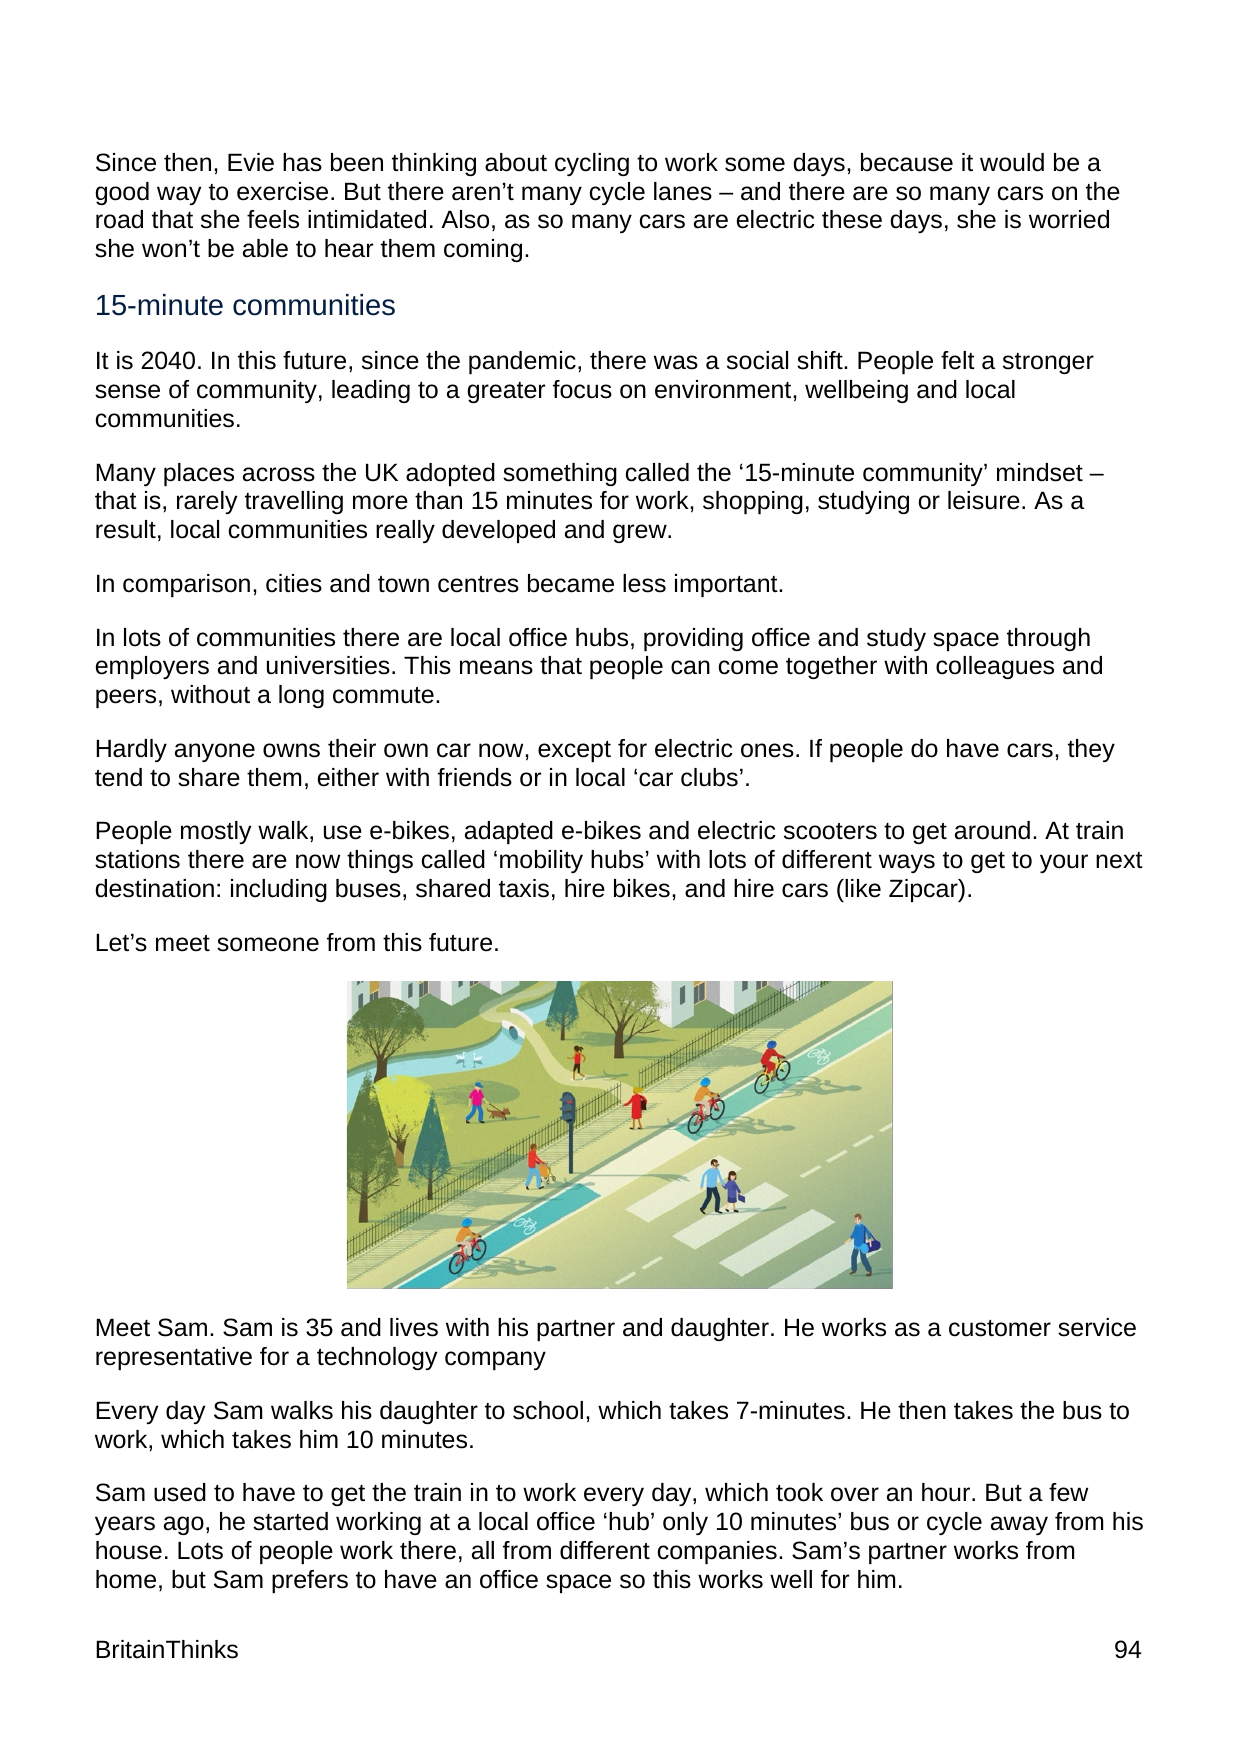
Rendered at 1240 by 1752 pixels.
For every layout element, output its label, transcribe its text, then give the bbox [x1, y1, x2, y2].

text Let’s meet someone from this future. [94, 927, 1145, 956]
text Meet Sam. Sam is 35 and lives with his partner and daughter. He works as a customer service representative for a technology company [94, 1313, 1145, 1371]
text Every day Sam walks his daughter to school, which takes 7-minutes. He then takes the bus to work, which takes him 10 minutes. [94, 1396, 1145, 1453]
text Hardly anyone owns their own car now, except for electric ones. If people do have cars, they tend to share them, either with friends or in local ‘car clubs’. [94, 734, 1145, 791]
text People mostly walk, use e-bikes, adapted e-bikes and electric scooters to get around. At train stations there are now things called ‘mobility hubs’ with lots of different ways to get to your next destination: including buses, shared taxis, hire bikes, and hire cars (like Zipcar). [94, 816, 1145, 902]
text It is 2040. In this future, since the pandemic, there was a social shift. People felt a stronger sense of community, leading to a greater focus on environment, wellbeing and local communities. [94, 346, 1145, 432]
subtitle 15-minute communities [94, 288, 1145, 321]
text Since then, Evie has been thinking about cycling to work some days, because it would be a good way to exercise. But there aren’t many cycle lanes – and there are so many cars on the road that she feels intimidated. Also, as so many cars are electric these days, she is worried she won’t be able to hear them coming. [94, 148, 1145, 263]
text Sam used to have to get the train in to work every day, which took over an hour. But a few years ago, he started working at a local office ‘hub’ only 10 minutes’ bus or cycle away from his house. Lots of people work there, all from different companies. Sam’s partner works from home, but Sam prefers to have an office space so this works well for him. [94, 1478, 1145, 1593]
text Many places across the UK adopted something called the ‘15-minute community’ mindset – that is, rarely travelling more than 15 minutes for work, shopping, studying or leisure. As a result, local communities really developed and grew. [94, 457, 1145, 544]
text In lots of communities there are local office hubs, providing office and study space through employers and universities. This means that people can come together with colleagues and peers, without a long commute. [94, 622, 1145, 709]
text In comparison, cities and town centres became less important. [94, 569, 1145, 597]
